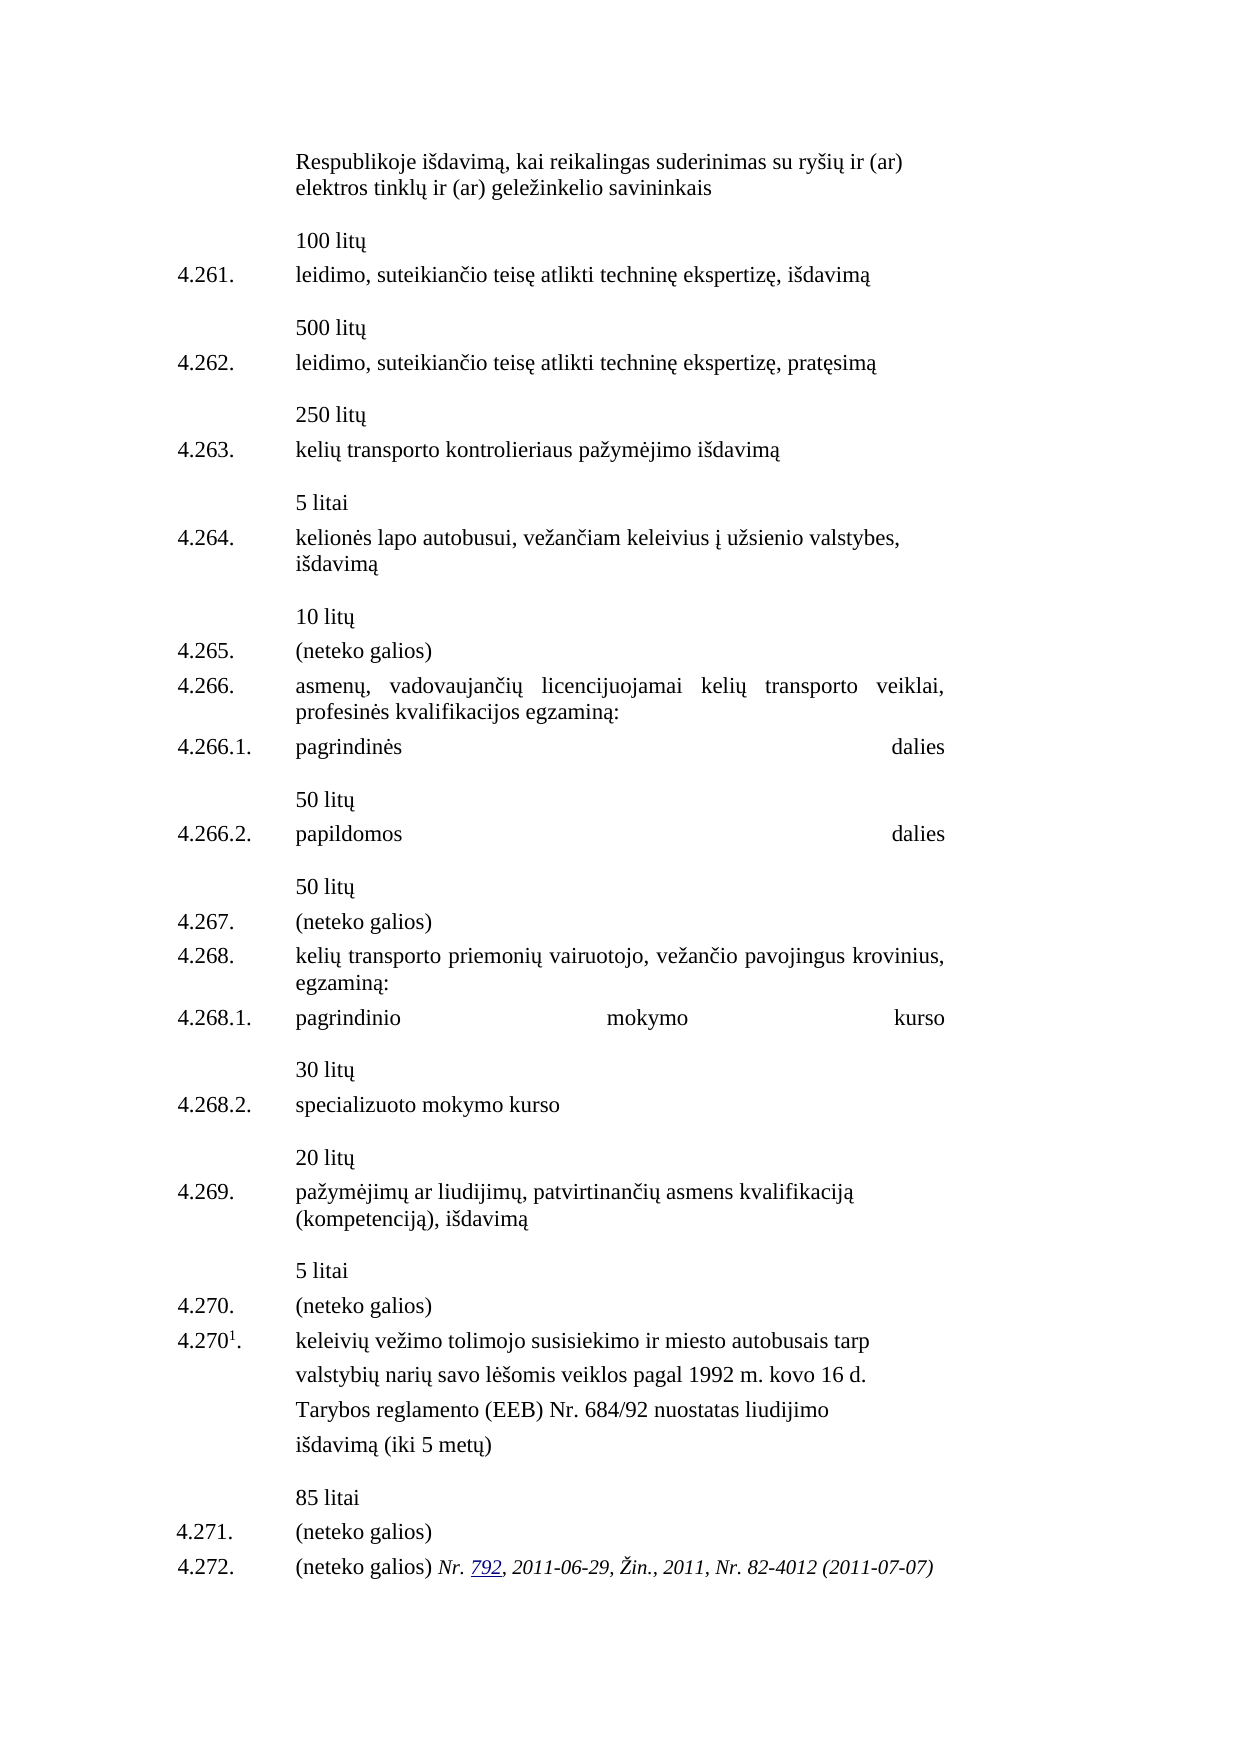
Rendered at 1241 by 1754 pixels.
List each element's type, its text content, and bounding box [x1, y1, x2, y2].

text valstybių narių savo lėšomis veiklos pagal 1992 m. kovo 16 d. [177, 1362, 1122, 1388]
text 4.268. kelių transporto priemonių vairuotojo, vežančio pavojingus krovinius, egzaminą: [177, 943, 945, 995]
text 4.272. (neteko galios) Nr. 792, 2011-06-29, Žin., 2011, Nr. 82-4012 (2011-07-07) [177, 1553, 945, 1579]
text 4.268.2. specializuoto mokymo kurso 20 litų [177, 1091, 945, 1170]
text 4.270. (neteko galios) [177, 1292, 945, 1318]
text Respublikoje išdavimą, kai reikalingas suderinimas su ryšių ir (ar) elektros tinklų ir (ar) geležinkelio savininkais 100 litų [177, 148, 945, 253]
text 4.264. kelionės lapo autobusui, vežančiam keleivius į užsienio valstybes, išdavimą 10 litų [177, 524, 945, 629]
text 4.2701. keleivių vežimo tolimojo susisiekimo ir miesto autobusais tarp [177, 1327, 1122, 1353]
text 4.263. kelių transporto kontrolieriaus pažymėjimo išdavimą 5 litai [177, 436, 945, 515]
text 4.269. pažymėjimų ar liudijimų, patvirtinančių asmens kvalifikaciją (kompetenciją), išdavimą 5 litai [177, 1178, 945, 1284]
text 4.271. (neteko galios) [176, 1518, 945, 1545]
text 4.266.1. pagrindinės dalies 50 litų [177, 733, 945, 812]
text 4.265. (neteko galios) [177, 637, 945, 664]
text 4.266. asmenų, vadovaujančių licencijuojamai kelių transporto veiklai, profesinės kvalifikacijos egzaminą: [177, 672, 945, 725]
text 4.261. leidimo, suteikiančio teisę atlikti techninę ekspertizę, išdavimą 500 litų [177, 261, 945, 341]
text išdavimą (iki 5 metų) 85 litai [295, 1431, 945, 1510]
text Tarybos reglamento (EEB) Nr. 684/92 nuostatas liudijimo [177, 1396, 1122, 1423]
text 4.266.2. papildomos dalies 50 litų [177, 821, 945, 899]
text 4.268.1. pagrindinio mokymo kurso 30 litų [177, 1004, 945, 1083]
text 4.267. (neteko galios) [177, 908, 945, 934]
text 4.262. leidimo, suteikiančio teisę atlikti techninę ekspertizę, pratęsimą 250 litų [177, 349, 945, 428]
